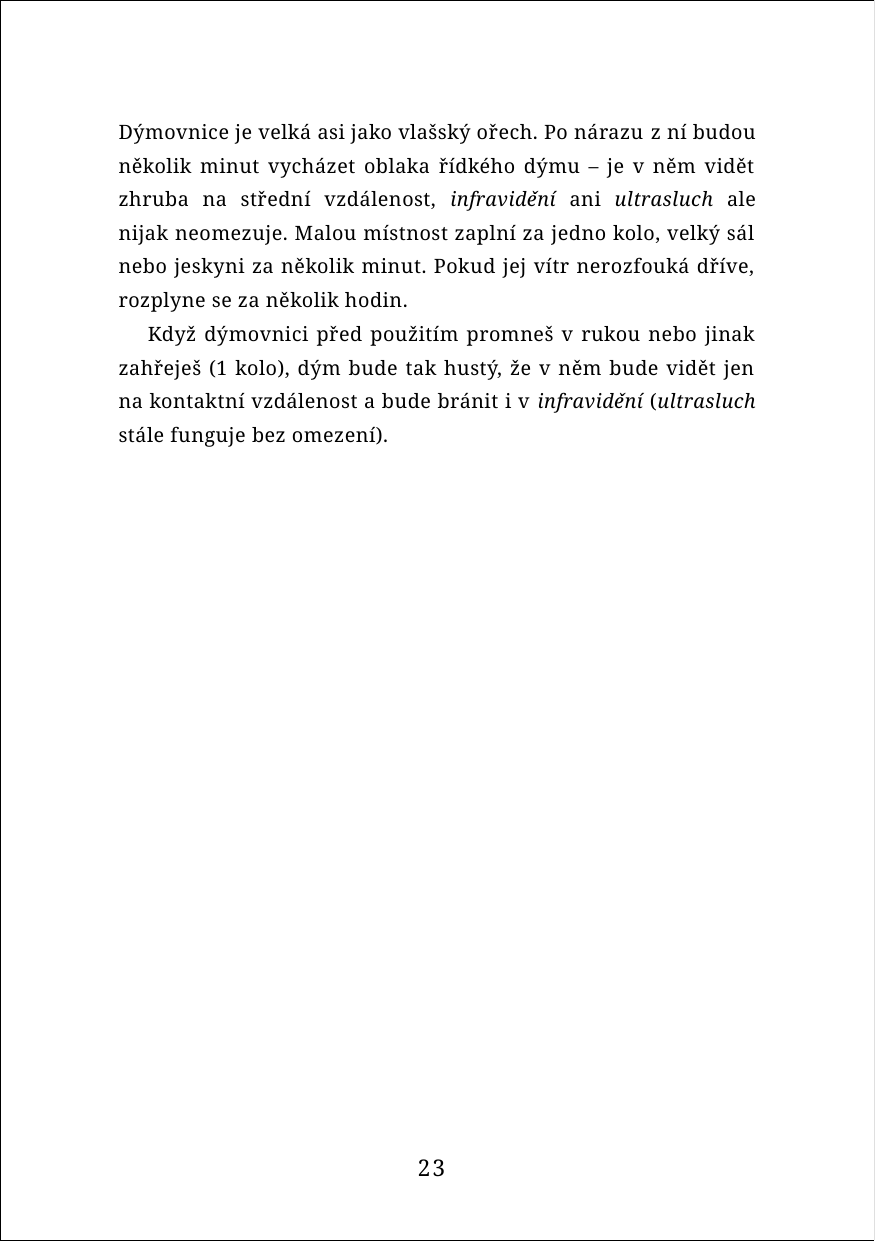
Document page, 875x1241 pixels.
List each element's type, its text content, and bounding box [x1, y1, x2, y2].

text Dýmovnice je velká asi jako vlašský ořech. Po nárazu z ní budou několik minut vycházet oblaka řídkého dýmu – je v něm vidět zhruba na střední vzdálenost, infravidění ani ultrasluch ale nijak neomezuje. Malou místnost zaplní za jedno kolo, velký sál nebo jeskyni za několik minut. Pokud jej vítr nerozfouká dříve, rozplyne se za několik hodin. Když dýmovnici před použitím promneš v rukou nebo jinak zahřeješ (1 kolo), dým bude tak hustý, že v něm bude vidět jen na kontaktní vzdálenost a bude bránit i v infravidění (ultrasluch stále funguje bez omezení). [118, 118, 756, 448]
